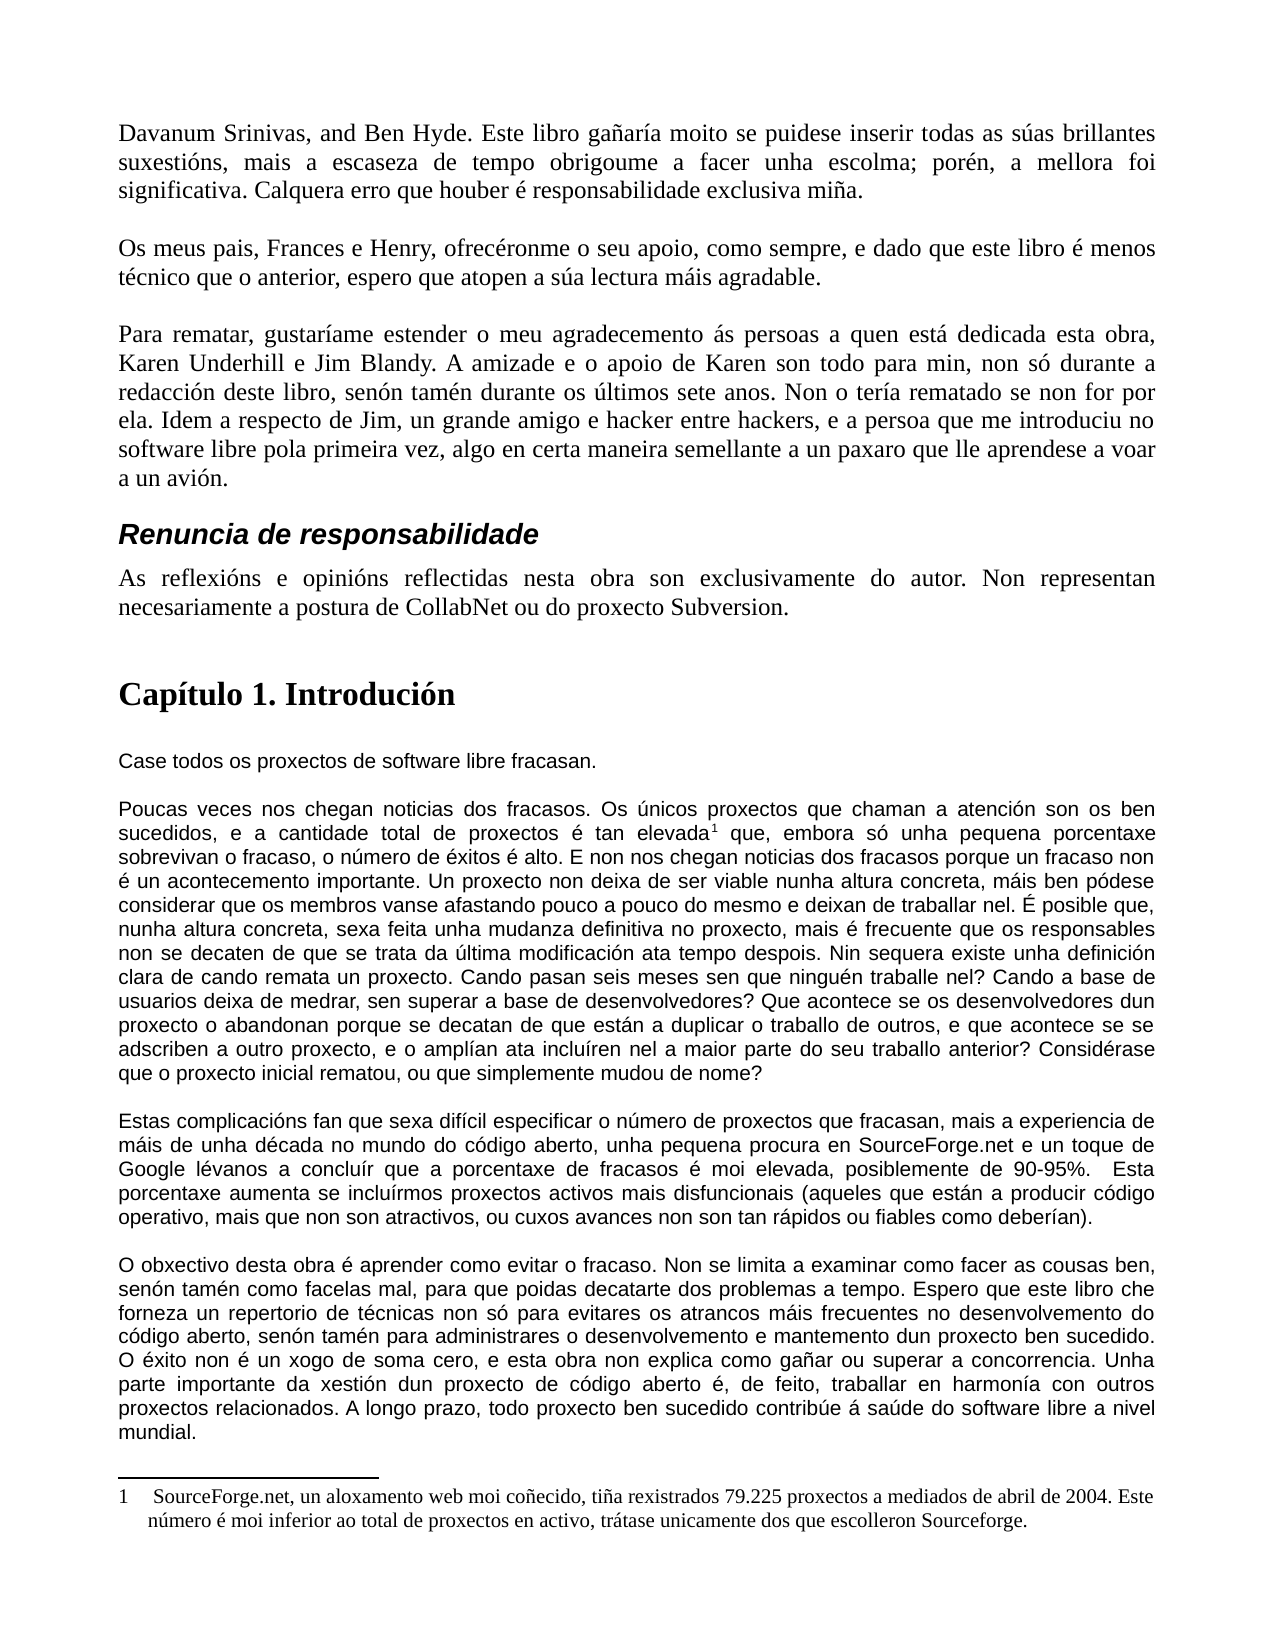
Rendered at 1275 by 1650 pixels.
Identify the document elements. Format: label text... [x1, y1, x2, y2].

text Davanum Srinivas, and Ben Hyde. Este libro gañaría moito se puidese inserir todas as súas brillantes suxestións, mais a escaseza de tempo obrigoume a facer unha escolma; porén, a mellora foi significativa. Calquera erro que houber é responsabilidade exclusiva miña. [118, 118, 1157, 204]
text Os meus pais, Frances e Henry, ofrecéronme o seu apoio, como sempre, e dado que este libro é menos técnico que o anterior, espero que atopen a súa lectura máis agradable. [118, 233, 1157, 291]
subtitle Capítulo 1. Introdución [118, 674, 1157, 713]
text O obxectivo desta obra é aprender como evitar o fracaso. Non se limita a examinar como facer as cousas ben, senón tamén como facelas mal, para que poidas decatarte dos problemas a tempo. Espero que este libro che forneza un repertorio de técnicas non só para evitares os atrancos máis frecuentes no desenvolvemento do código aberto, senón tamén para administrares o desenvolvemento e mantemento dun proxecto ben sucedido. O éxito non é un xogo de soma cero, e esta obra non explica como gañar ou superar a concorrencia. Unha parte importante da xestión dun proxecto de código aberto é, de feito, traballar en harmonía con outros proxectos relacionados. A longo prazo, todo proxecto ben sucedido contribúe á saúde do software libre a nivel mundial. [118, 1252, 1157, 1444]
subtitle Renuncia de responsabilidade [118, 517, 1157, 550]
text As reflexións e opinións reflectidas nesta obra son exclusivamente do autor. Non representan necesariamente a postura de CollabNet ou do proxecto Subversion. [118, 563, 1157, 620]
text Case todos os proxectos de software libre fracasan. [118, 749, 1157, 773]
text Poucas veces nos chegan noticias dos fracasos. Os únicos proxectos que chaman a atención son os ben sucedidos, e a cantidade total de proxectos é tan elevada que, embora só unha pequena porcentaxe sobrevivan o fracaso, o número de éxitos é alto. E non nos chegan noticias dos fracasos porque un fracaso non é un acontecemento importante. Un proxecto non deixa de ser viable nunha altura concreta, máis ben pódese considerar que os membros vanse afastando pouco a pouco do mesmo e deixan de traballar nel. É posible que, nunha altura concreta, sexa feita unha mudanza definitiva no proxecto, mais é frecuente que os responsables non se decaten de que se trata da última modificación ata tempo despois. Nin sequera existe unha definición clara de cando remata un proxecto. Cando pasan seis meses sen que ninguén traballe nel? Cando a base de usuarios deixa de medrar, sen superar a base de desenvolvedores? Que acontece se os desenvolvedores dun proxecto o abandonan porque se decatan de que están a duplicar o traballo de outros, e que acontece se se adscriben a outro proxecto, e o amplían ata incluíren nel a maior parte do seu traballo anterior? Considérase que o proxecto inicial rematou, ou que simplemente mudou de nome? [118, 797, 1157, 1085]
text SourceForge.net, un aloxamento web moi coñecido, tiña rexistrados 79.225 proxectos a mediados de abril de 2004. Este número é moi inferior ao total de proxectos en activo, trátase unicamente dos que escolleron Sourceforge. [118, 1484, 1157, 1532]
text Para rematar, gustaríame estender o meu agradecemento ás persoas a quen está dedicada esta obra, Karen Underhill e Jim Blandy. A amizade e o apoio de Karen son todo para min, non só durante a redacción deste libro, senón tamén durante os últimos sete anos. Non o tería rematado se non for por ela. Idem a respecto de Jim, un grande amigo e hacker entre hackers, e a persoa que me introduciu no software libre pola primeira vez, algo en certa maneira semellante a un paxaro que lle aprendese a voar a un avión. [118, 319, 1157, 492]
text Estas complicacións fan que sexa difícil especificar o número de proxectos que fracasan, mais a experiencia de máis de unha década no mundo do código aberto, unha pequena procura en SourceForge.net e un toque de Google lévanos a concluír que a porcentaxe de fracasos é moi elevada, posiblemente de 90-95%. Esta porcentaxe aumenta se incluírmos proxectos activos mais disfuncionais (aqueles que están a producir código operativo, mais que non son atractivos, ou cuxos avances non son tan rápidos ou fiables como deberían). [118, 1109, 1157, 1228]
